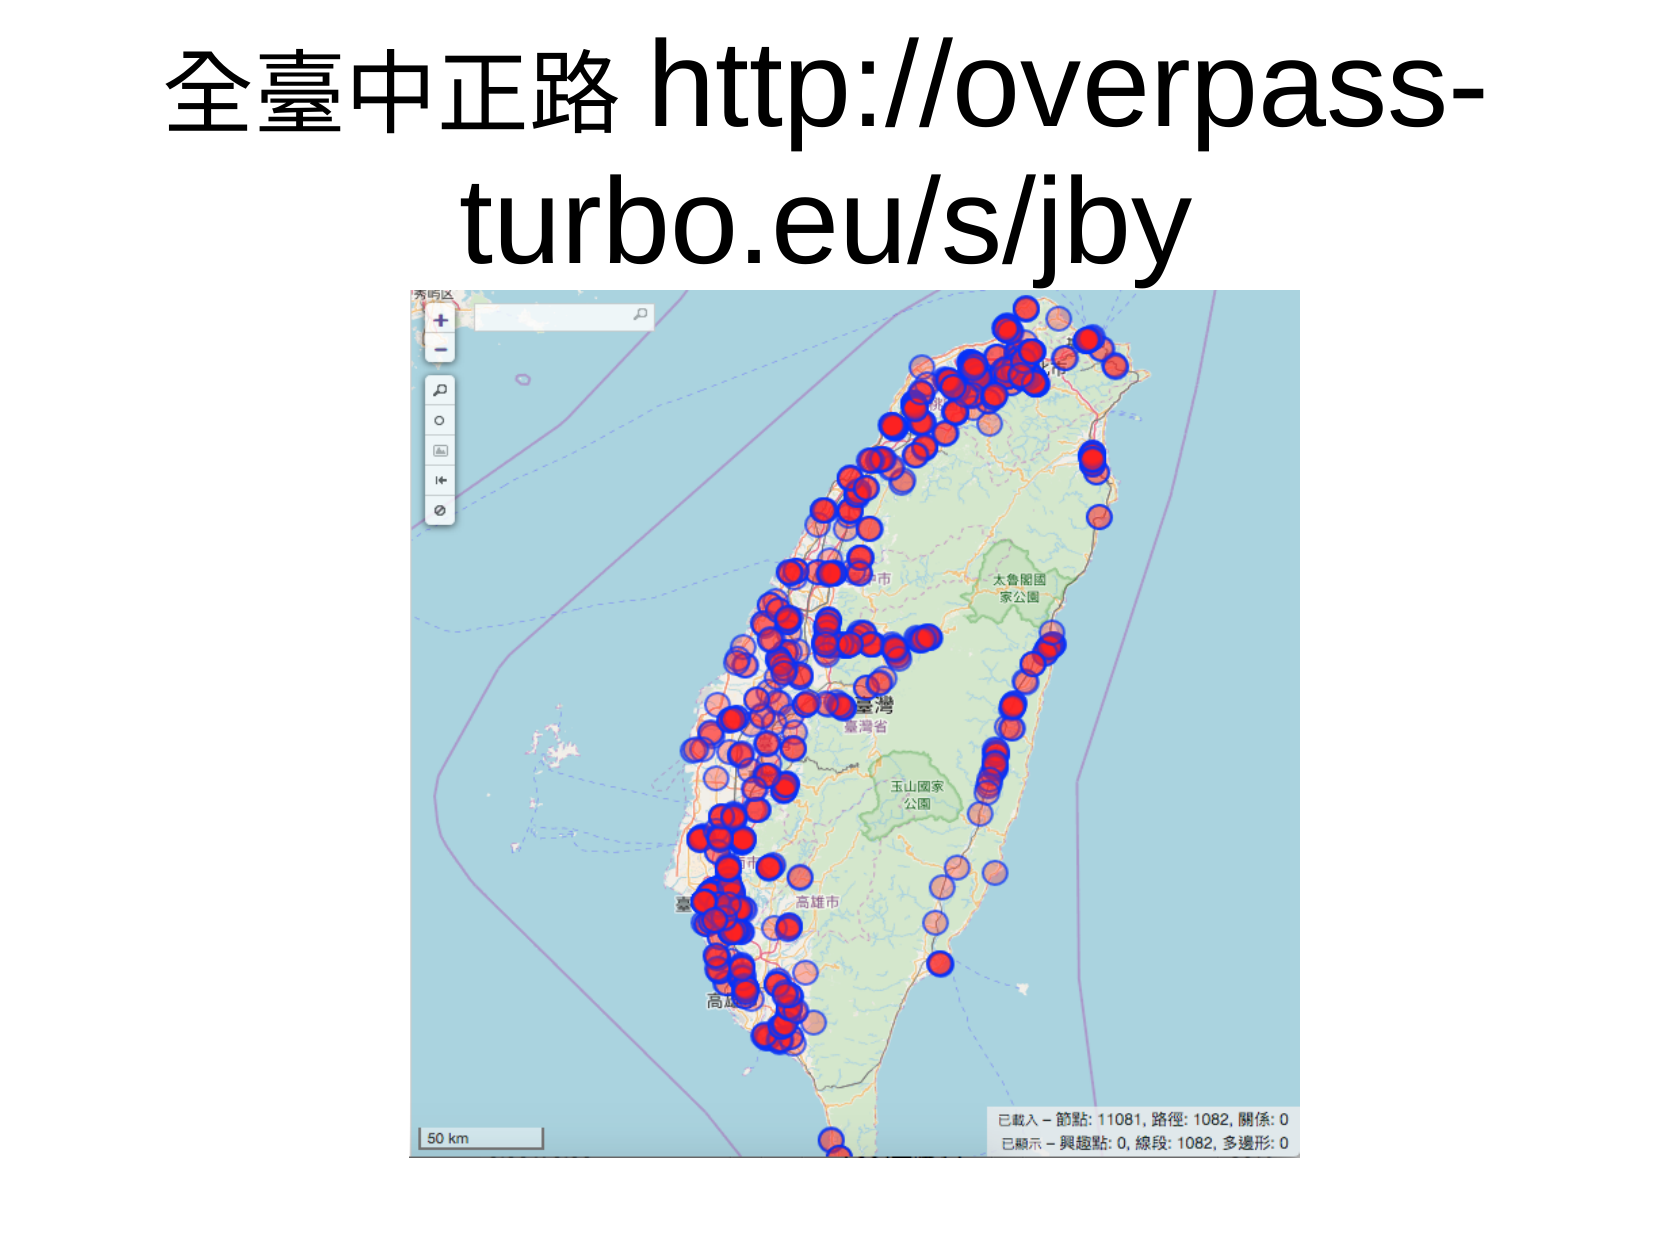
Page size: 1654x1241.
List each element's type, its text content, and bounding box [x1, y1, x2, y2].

title 全臺中正路http://overpass-turbo.eu/s/jby [82, 13, 1571, 293]
picture [409, 290, 1300, 1158]
